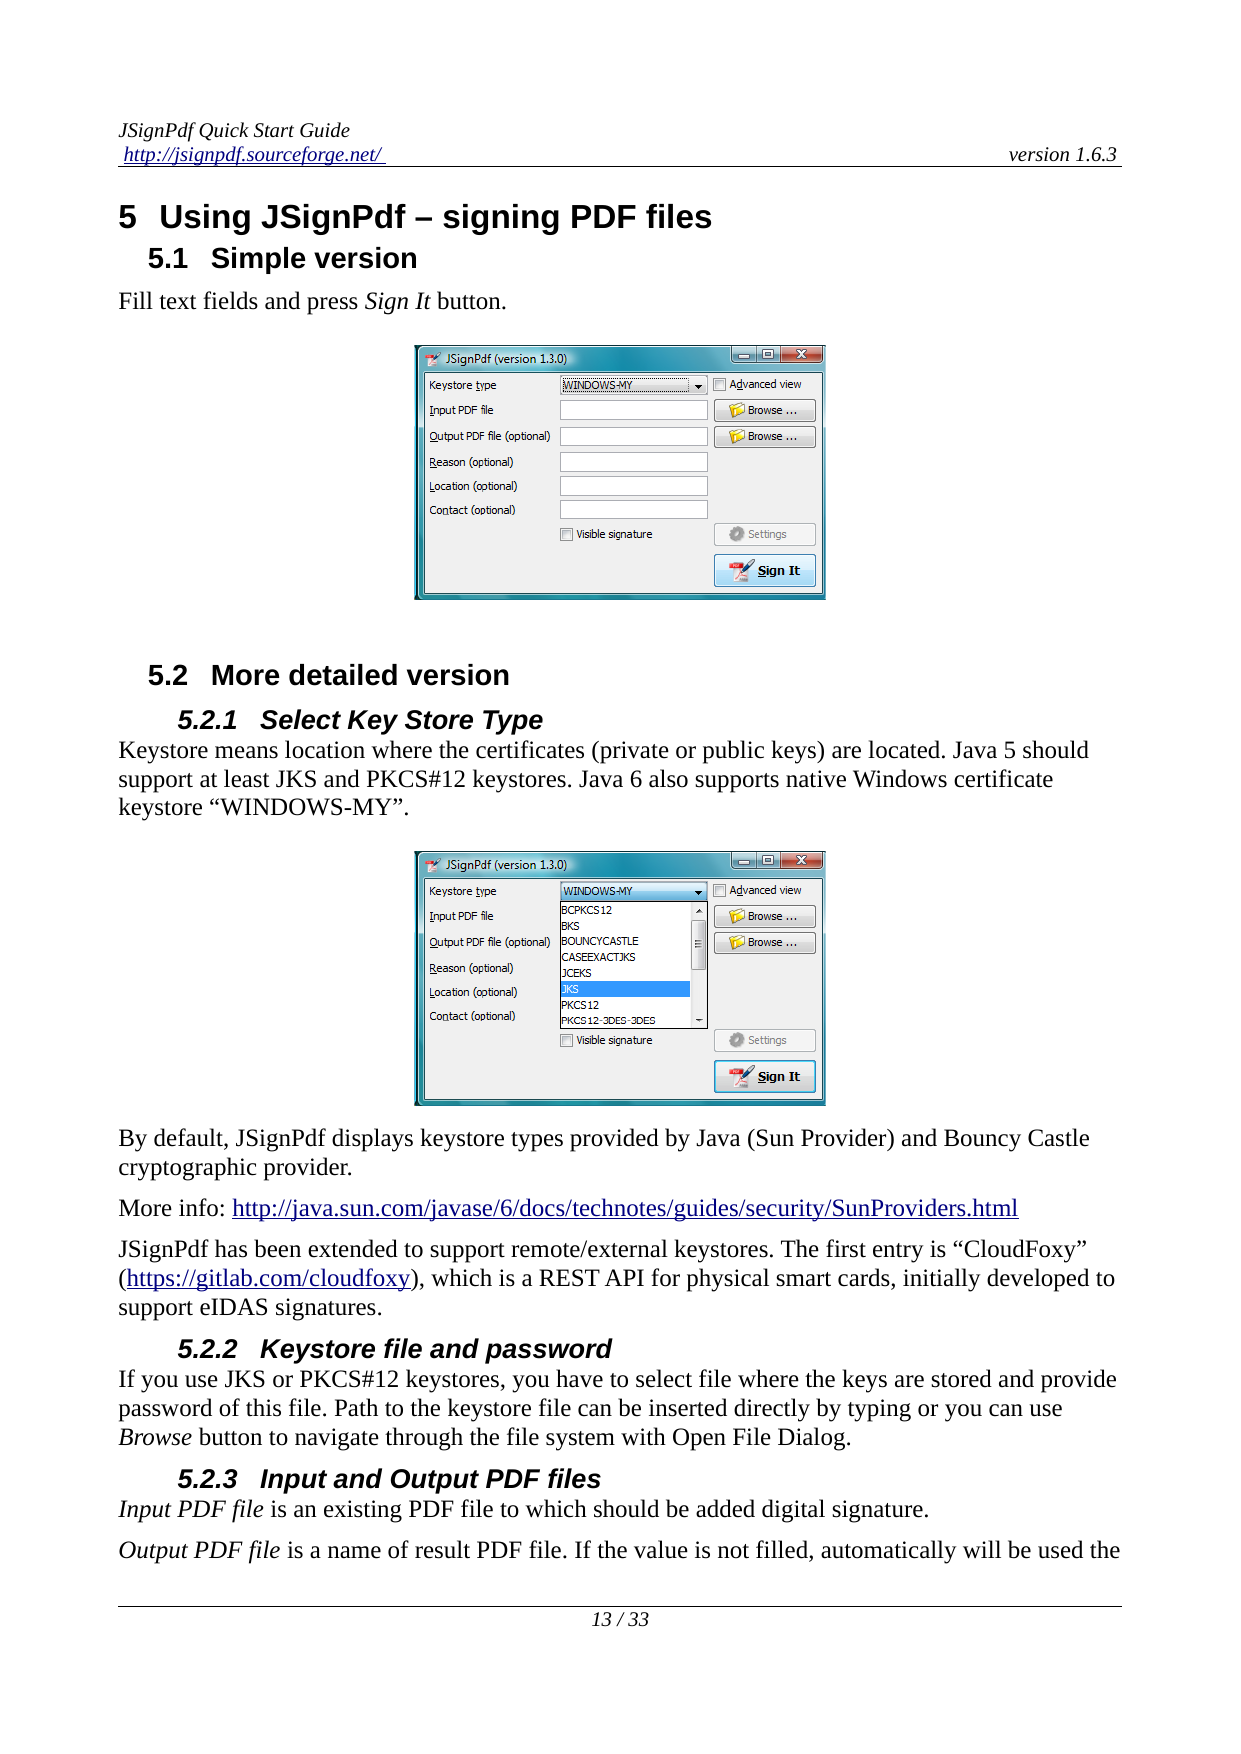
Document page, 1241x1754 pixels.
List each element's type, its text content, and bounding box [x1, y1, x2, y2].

picture [414, 345, 826, 600]
text Output PDF file is a name of result PDF file. If the value is not filled, automatically will be used the [118, 1536, 1122, 1564]
text More info: http://java.sun.com/javase/6/docs/technotes/guides/security/SunProviders.html [118, 1193, 1122, 1222]
subtitle Simple version [148, 241, 1116, 275]
subtitle Using JSignPdf – signing PDF files [118, 197, 1122, 235]
text Fill text fields and press Sign It button. [118, 286, 1122, 315]
text Input PDF file is an existing PDF file to which should be added digital signature. [118, 1494, 1122, 1523]
subtitle Keystore file and password [177, 1333, 1122, 1364]
picture [414, 851, 826, 1106]
subtitle Input and Output PDF files [177, 1463, 1122, 1494]
subtitle Select Key Store Type [177, 704, 1122, 735]
text By default, JSignPdf displays keystore types provided by Java (Sun Provider) and Bouncy Castle cryptographic provider. [118, 834, 1122, 1181]
subtitle More detailed version [148, 658, 1116, 692]
text JSignPdf has been extended to support remote/external keystores. The first entry is “CloudFoxy” (https://gitlab.com/cloudfoxy), which is a REST API for physical smart cards, initially developed to support eIDAS signatures. [118, 1234, 1122, 1321]
text Keystore means location where the certificates (private or public keys) are located. Java 5 should support at least JKS and PKCS#12 keystores. Java 6 also supports native Windows certificate keystore “WINDOWS-MY”. [118, 735, 1122, 821]
text If you use JKS or PKCS#12 keystores, you have to select file where the keys are stored and provide password of this file. Path to the keystore file can be inserted directly by typing or you can use Browse button to navigate through the file system with Open File Dialog. [118, 1364, 1122, 1451]
